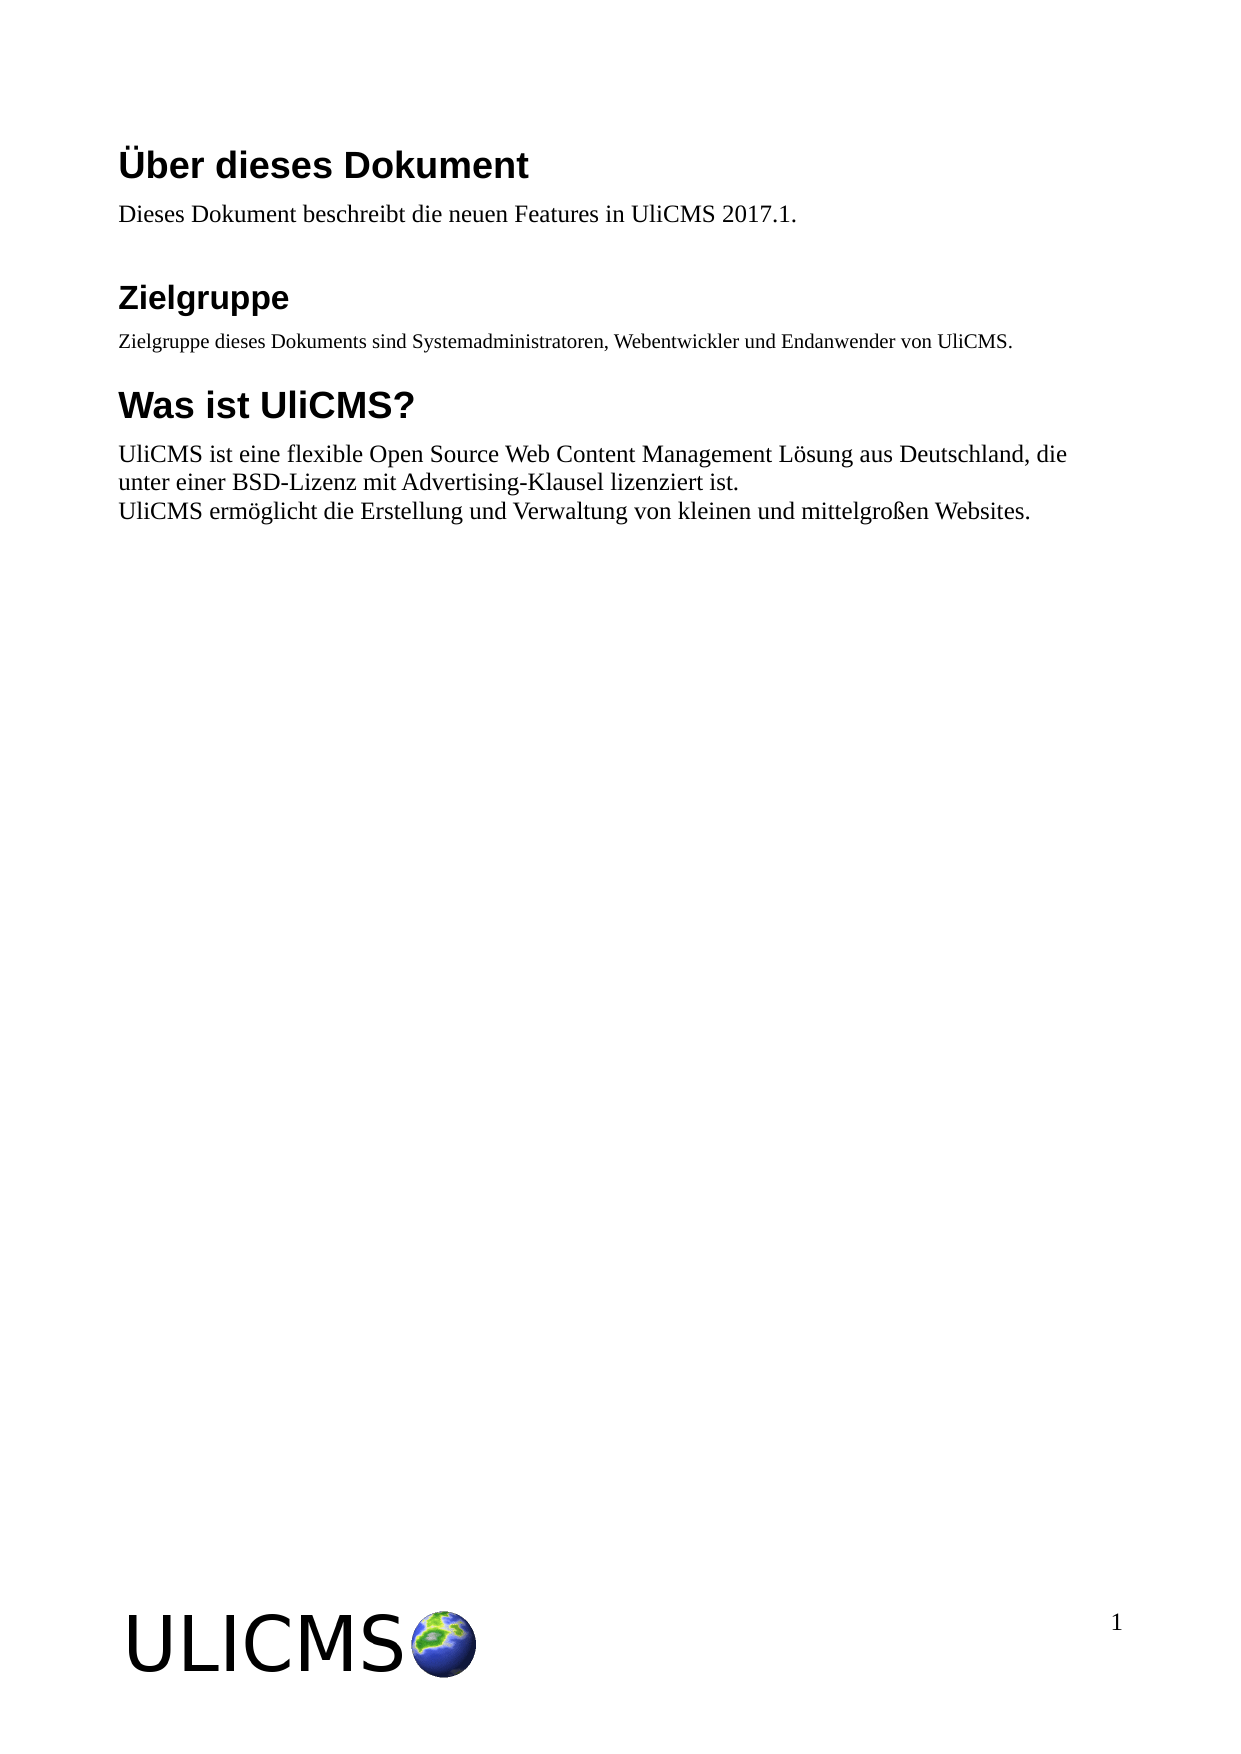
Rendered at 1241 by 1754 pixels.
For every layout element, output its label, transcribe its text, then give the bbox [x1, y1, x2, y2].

subtitle Zielgruppe [118, 278, 1123, 316]
text UliCMS ist eine flexible Open Source Web Content Management Lösung aus Deutschland, die unter einer BSD-Lizenz mit Advertising-Klausel lizenziert ist. [118, 439, 1123, 496]
subtitle Über dieses Dokument [118, 143, 1123, 187]
text Dieses Dokument beschreibt die neuen Features in UliCMS 2017.1. [118, 199, 1123, 228]
subtitle Was ist UliCMS? [118, 383, 1123, 426]
picture [118, 1607, 479, 1681]
text Zielgruppe dieses Dokuments sind Systemadministratoren, Webentwickler und Endanwender von UliCMS. [118, 329, 1123, 353]
text UliCMS ermöglicht die Erstellung und Verwaltung von kleinen und mittelgroßen Websites. [118, 496, 1123, 525]
